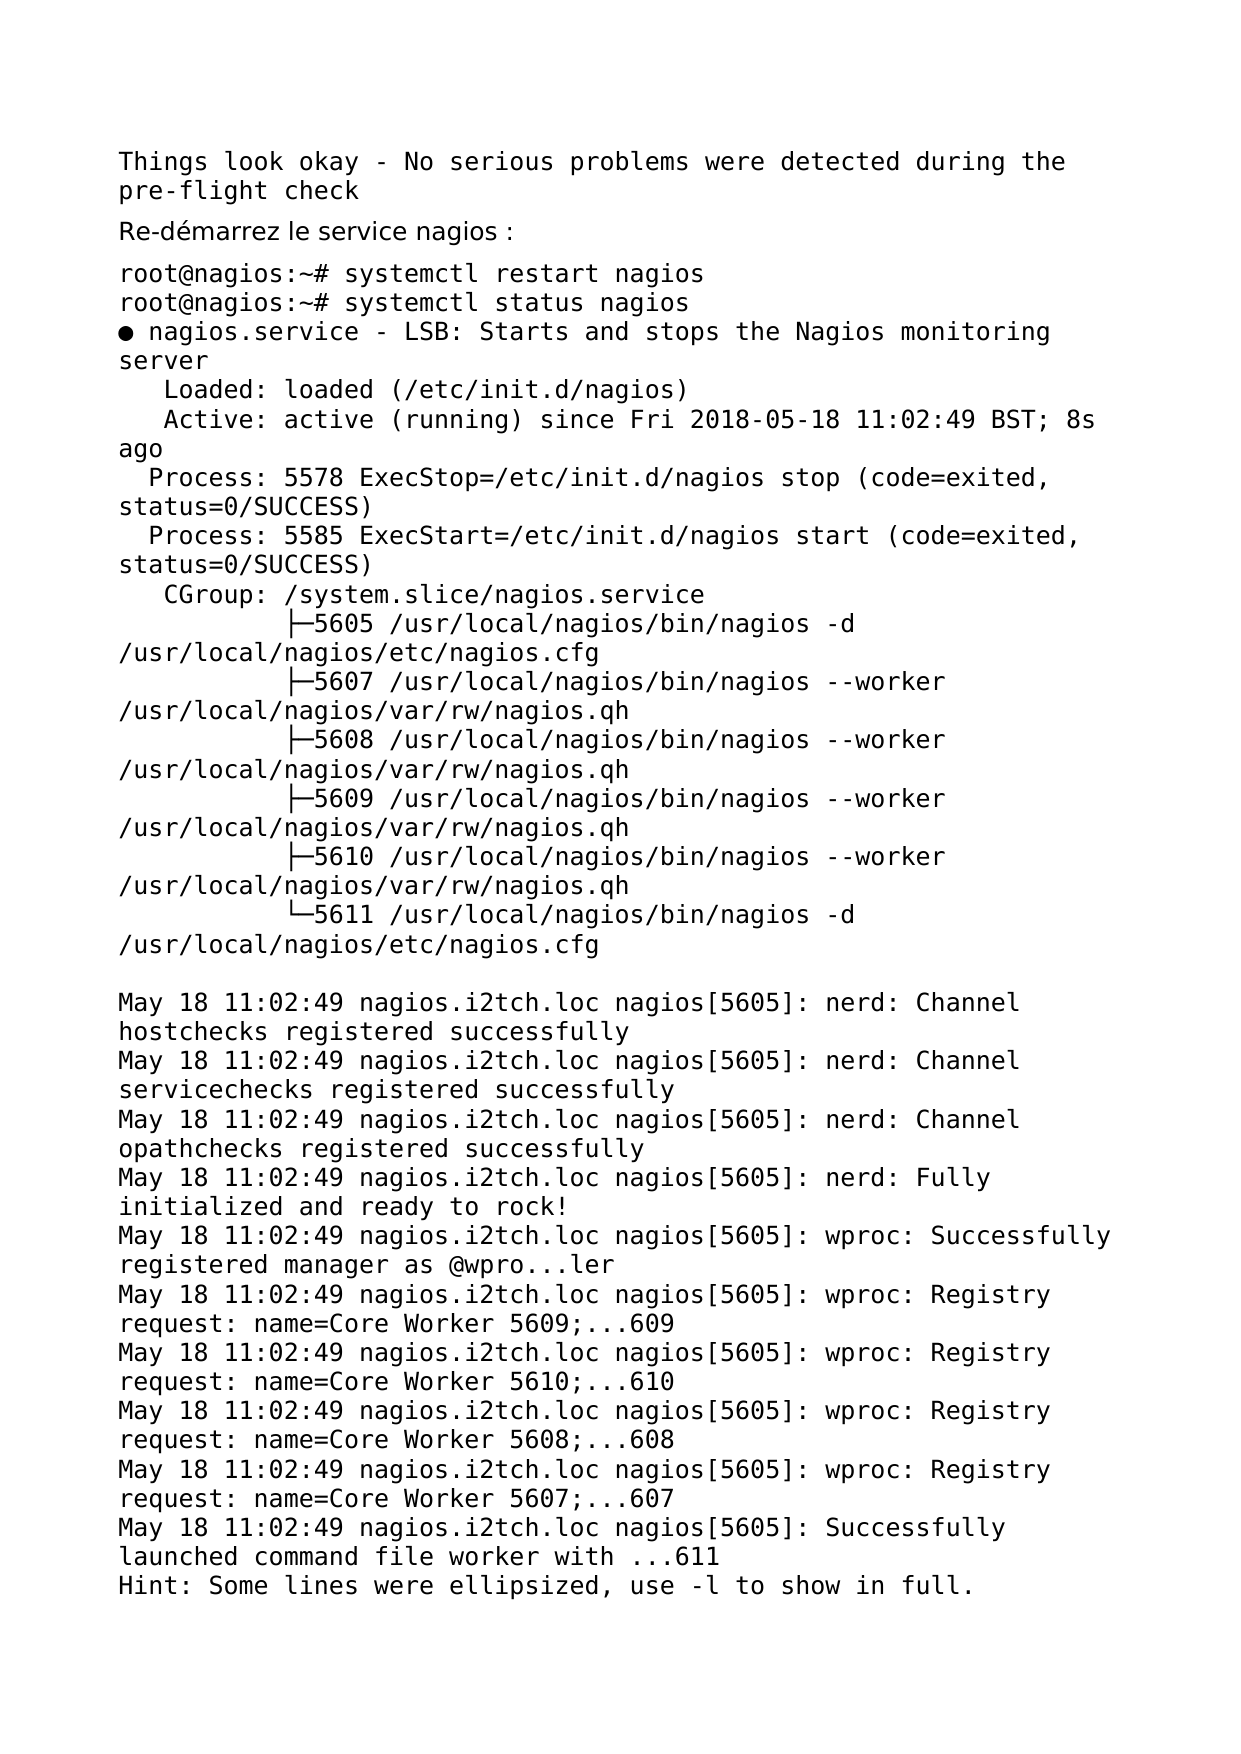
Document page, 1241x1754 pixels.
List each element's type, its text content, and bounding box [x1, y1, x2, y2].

text Re-démarrez le service nagios : [118, 217, 1122, 247]
text root@nagios:~# systemctl restart nagios root@nagios:~# systemctl status nagios ● nagios.service - LSB: Starts and stops the Nagios monitoring server Loaded: loaded (/etc/init.d/nagios) Active: active (running) since Fri 2018-05-18 11:02:49 BST; 8s ago Process: 5578 ExecStop=/etc/init.d/nagios stop (code=exited, status=0/SUCCESS) Process: 5585 ExecStart=/etc/init.d/nagios start (code=exited, status=0/SUCCESS) CGroup: /system.slice/nagios.service ├─5605 /usr/local/nagios/bin/nagios -d /usr/local/nagios/etc/nagios.cfg ├─5607 /usr/local/nagios/bin/nagios --worker /usr/local/nagios/var/rw/nagios.qh ├─5608 /usr/local/nagios/bin/nagios --worker /usr/local/nagios/var/rw/nagios.qh ├─5609 /usr/local/nagios/bin/nagios --worker /usr/local/nagios/var/rw/nagios.qh ├─5610 /usr/local/nagios/bin/nagios --worker /usr/local/nagios/var/rw/nagios.qh └─5611 /usr/local/nagios/bin/nagios -d /usr/local/nagios/etc/nagios.cfg May 18 11:02:49 nagios.i2tch.loc nagios[5605]: nerd: Channel hostchecks registered successfully May 18 11:02:49 nagios.i2tch.loc nagios[5605]: nerd: Channel servicechecks registered successfully May 18 11:02:49 nagios.i2tch.loc nagios[5605]: nerd: Channel opathchecks registered successfully May 18 11:02:49 nagios.i2tch.loc nagios[5605]: nerd: Fully initialized and ready to rock! May 18 11:02:49 nagios.i2tch.loc nagios[5605]: wproc: Successfully registered manager as @wpro...ler May 18 11:02:49 nagios.i2tch.loc nagios[5605]: wproc: Registry request: name=Core Worker 5609;...609 May 18 11:02:49 nagios.i2tch.loc nagios[5605]: wproc: Registry request: name=Core Worker 5610;...610 May 18 11:02:49 nagios.i2tch.loc nagios[5605]: wproc: Registry request: name=Core Worker 5608;...608 May 18 11:02:49 nagios.i2tch.loc nagios[5605]: wproc: Registry request: name=Core Worker 5607;...607 May 18 11:02:49 nagios.i2tch.loc nagios[5605]: Successfully launched command file worker with ...611 Hint: Some lines were ellipsized, use -l to show in full. [118, 259, 1122, 1601]
text Things look okay - No serious problems were detected during the pre-flight check [118, 118, 1122, 206]
